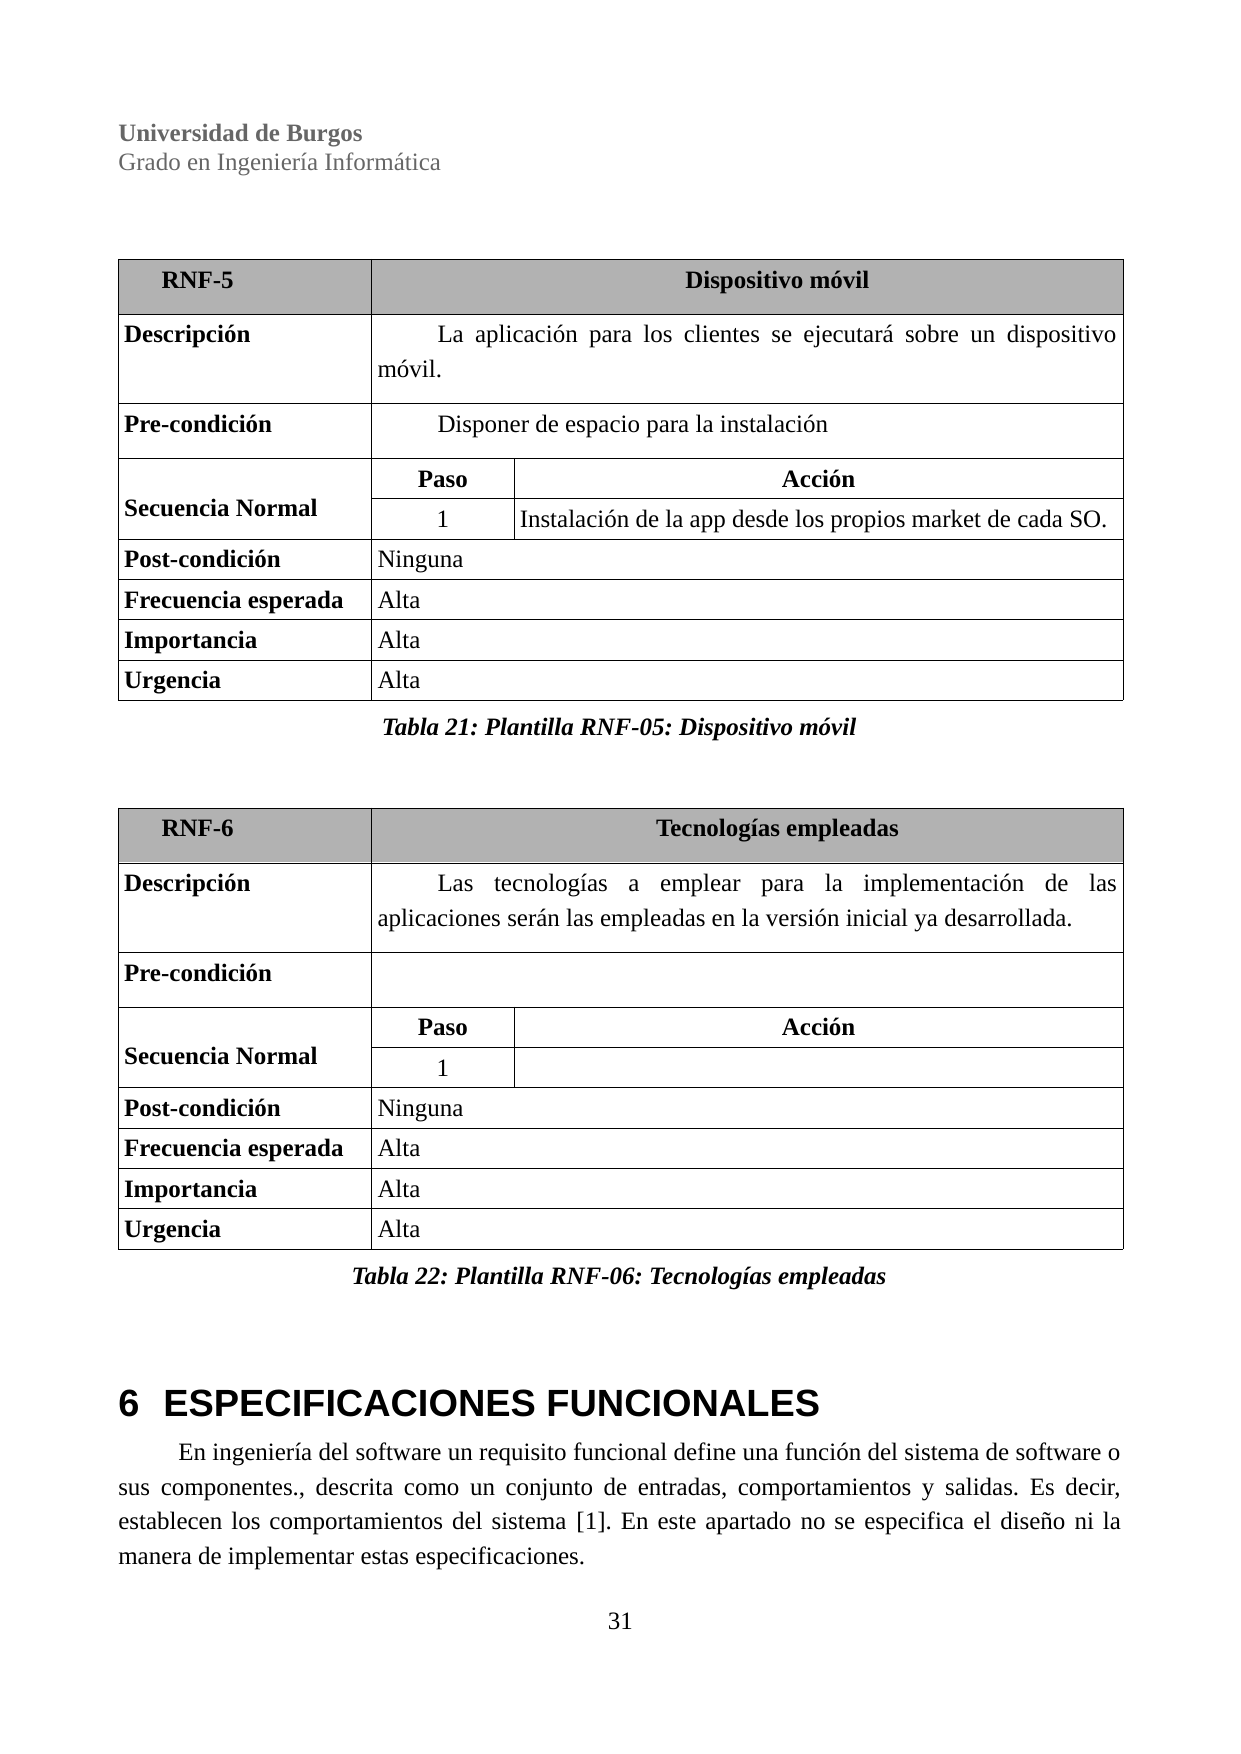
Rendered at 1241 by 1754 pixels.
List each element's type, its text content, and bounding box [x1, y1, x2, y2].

table_cell Post-condición [119, 540, 371, 579]
table_cell Secuencia Normal [119, 459, 371, 539]
table_header Tecnologías empleadas [372, 809, 1123, 862]
table_cell Acción [515, 1008, 1123, 1047]
table_cell Alta [372, 580, 1123, 619]
table_cell 1 [372, 499, 514, 539]
table_cell Las tecnologías a emplear para la implementación de las aplicaciones serán las empleadas en la versión inicial ya desarrollada. [372, 864, 1123, 952]
text En ingeniería del software un requisito funcional define una función del sistema de software o sus componentes., descrita como un conjunto de entradas, comportamientos y salidas. Es decir, establecen los comportamientos del sistema [1]. En este apartado no se especifica el diseño ni la manera de implementar estas especificaciones. [118, 1437, 1122, 1569]
table_cell Importancia [119, 1169, 371, 1208]
text Tabla 22: Plantilla RNF-06: Tecnologías empleadas [118, 1261, 1122, 1290]
table_cell Importancia [119, 620, 371, 659]
table_cell Descripción [119, 315, 371, 403]
subtitle ESPECIFICACIONES FUNCIONALES [118, 1381, 1122, 1425]
table_cell Urgencia [119, 1209, 371, 1248]
text Tabla 21: Plantilla RNF-05: Dispositivo móvil [118, 712, 1122, 741]
table_cell Alta [372, 661, 1123, 700]
table_header [119, 260, 371, 314]
table_cell Pre-condición [119, 404, 371, 458]
table_cell Descripción [119, 864, 371, 952]
table_cell Secuencia Normal [119, 1008, 371, 1087]
table_cell Frecuencia esperada [119, 580, 371, 619]
table_cell Post-condición [119, 1088, 371, 1128]
table_cell [515, 1048, 1123, 1087]
table_header [119, 809, 371, 862]
table_cell Alta [372, 620, 1123, 659]
table_cell Paso [372, 459, 514, 498]
table_cell Disponer de espacio para la instalación [372, 404, 1123, 458]
table_cell Ninguna [372, 1088, 1123, 1128]
table_cell Pre-condición [119, 953, 371, 1007]
table_cell Alta [372, 1209, 1123, 1248]
table_cell Ninguna [372, 540, 1123, 579]
table_cell Paso [372, 1008, 514, 1047]
table_cell [372, 953, 1123, 1007]
table_cell Instalación de la app desde los propios market de cada SO. [515, 499, 1123, 539]
table_cell 1 [372, 1048, 514, 1087]
table_cell Alta [372, 1129, 1123, 1168]
table_header Dispositivo móvil [372, 260, 1123, 314]
table_cell Alta [372, 1169, 1123, 1208]
table_cell Acción [515, 459, 1123, 498]
table_cell Frecuencia esperada [119, 1129, 371, 1168]
table_cell La aplicación para los clientes se ejecutará sobre un dispositivo móvil. [372, 315, 1123, 403]
table_cell Urgencia [119, 661, 371, 700]
